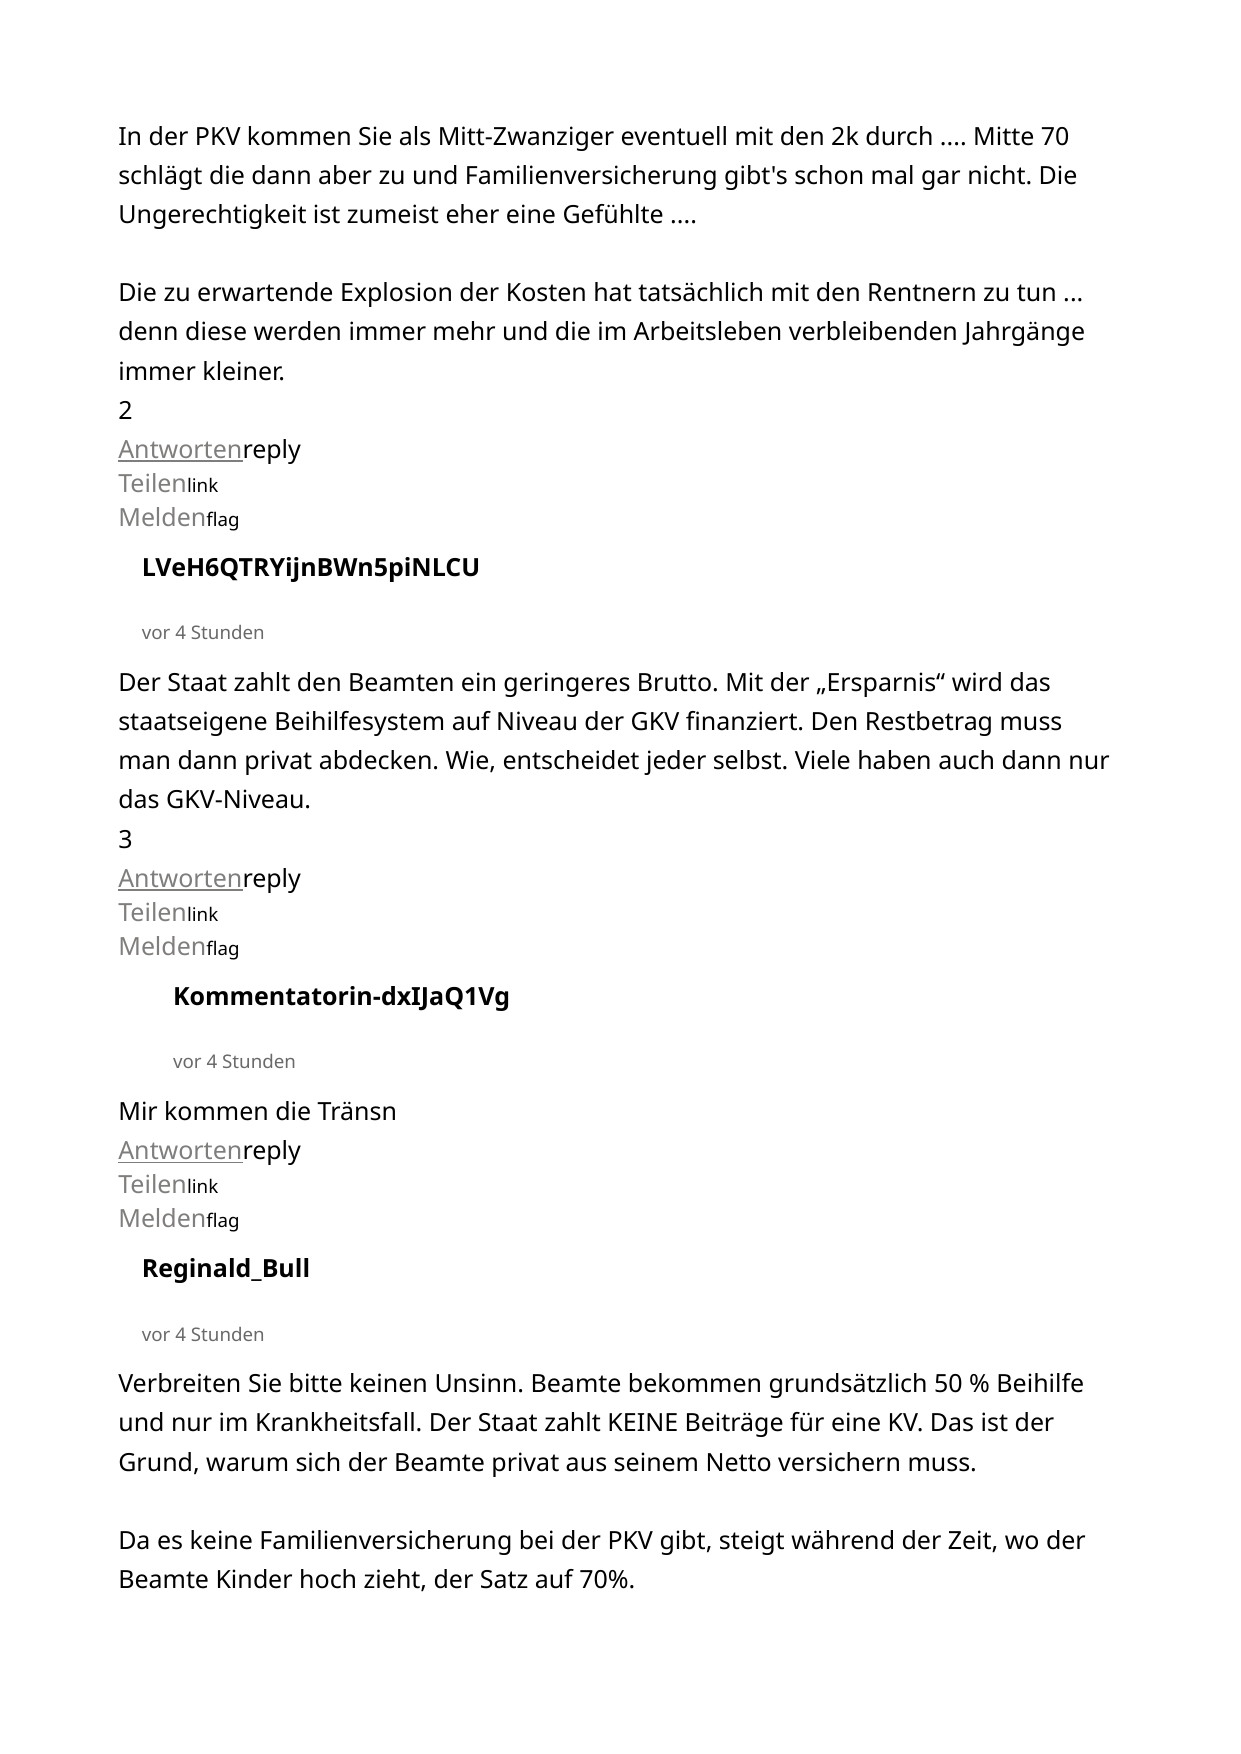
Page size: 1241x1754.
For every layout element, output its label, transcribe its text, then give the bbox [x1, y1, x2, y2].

text Meldenflag [118, 928, 1122, 963]
text Teilenlink [118, 466, 1122, 499]
text Mir kommen die Tränsn [118, 1093, 1122, 1128]
text Meldenflag [118, 1201, 1122, 1235]
text vor 4 Stunden [173, 1049, 1117, 1074]
text Antwortenreply [118, 1133, 1122, 1167]
text In der PKV kommen Sie als Mitt-Zwanziger eventuell mit den 2k durch .... Mitte 70 schlägt die dann aber zu und Familienversicherung gibt's schon mal gar nicht. Die Ungerechtigkeit ist zumeist eher eine Gefühlte .... Die zu erwartende Explosion der Kosten hat tatsächlich mit den Rentnern zu tun ... denn diese werden immer mehr und die im Arbeitsleben verbleibenden Jahrgänge immer kleiner. [118, 118, 1122, 387]
text Meldenflag [118, 499, 1122, 534]
text vor 4 Stunden [142, 1321, 1117, 1346]
text Reginald_Bull [142, 1251, 1114, 1284]
text Teilenlink [118, 1167, 1122, 1201]
text Antwortenreply [118, 431, 1122, 466]
text 3 [118, 821, 1122, 855]
text Verbreiten Sie bitte keinen Unsinn. Beamte bekommen grundsätzlich 50 % Beihilfe und nur im Krankheitsfall. Der Staat zahlt KEINE Beiträge für eine KV. Das ist der Grund, warum sich der Beamte privat aus seinem Netto versichern muss. Da es keine Familienversicherung bei der PKV gibt, steigt während der Zeit, wo der Beamte Kinder hoch zieht, der Satz auf 70%. [118, 1366, 1122, 1635]
text vor 4 Stunden [142, 620, 1117, 645]
text Kommentatorin-dxIJaQ1Vg [173, 978, 1114, 1012]
text Antwortenreply [118, 860, 1122, 894]
text Der Staat zahlt den Beamten ein geringeres Brutto. Mit der „Ersparnis“ wird das staatseigene Beihilfesystem auf Niveau der GKV finanziert. Den Restbetrag muss man dann privat abdecken. Wie, entscheidet jeder selbst. Viele haben auch dann nur das GKV-Niveau. [118, 664, 1122, 816]
text 2 [118, 392, 1122, 426]
text Teilenlink [118, 894, 1122, 928]
text LVeH6QTRYijnBWn5piNLCU [142, 549, 1114, 583]
